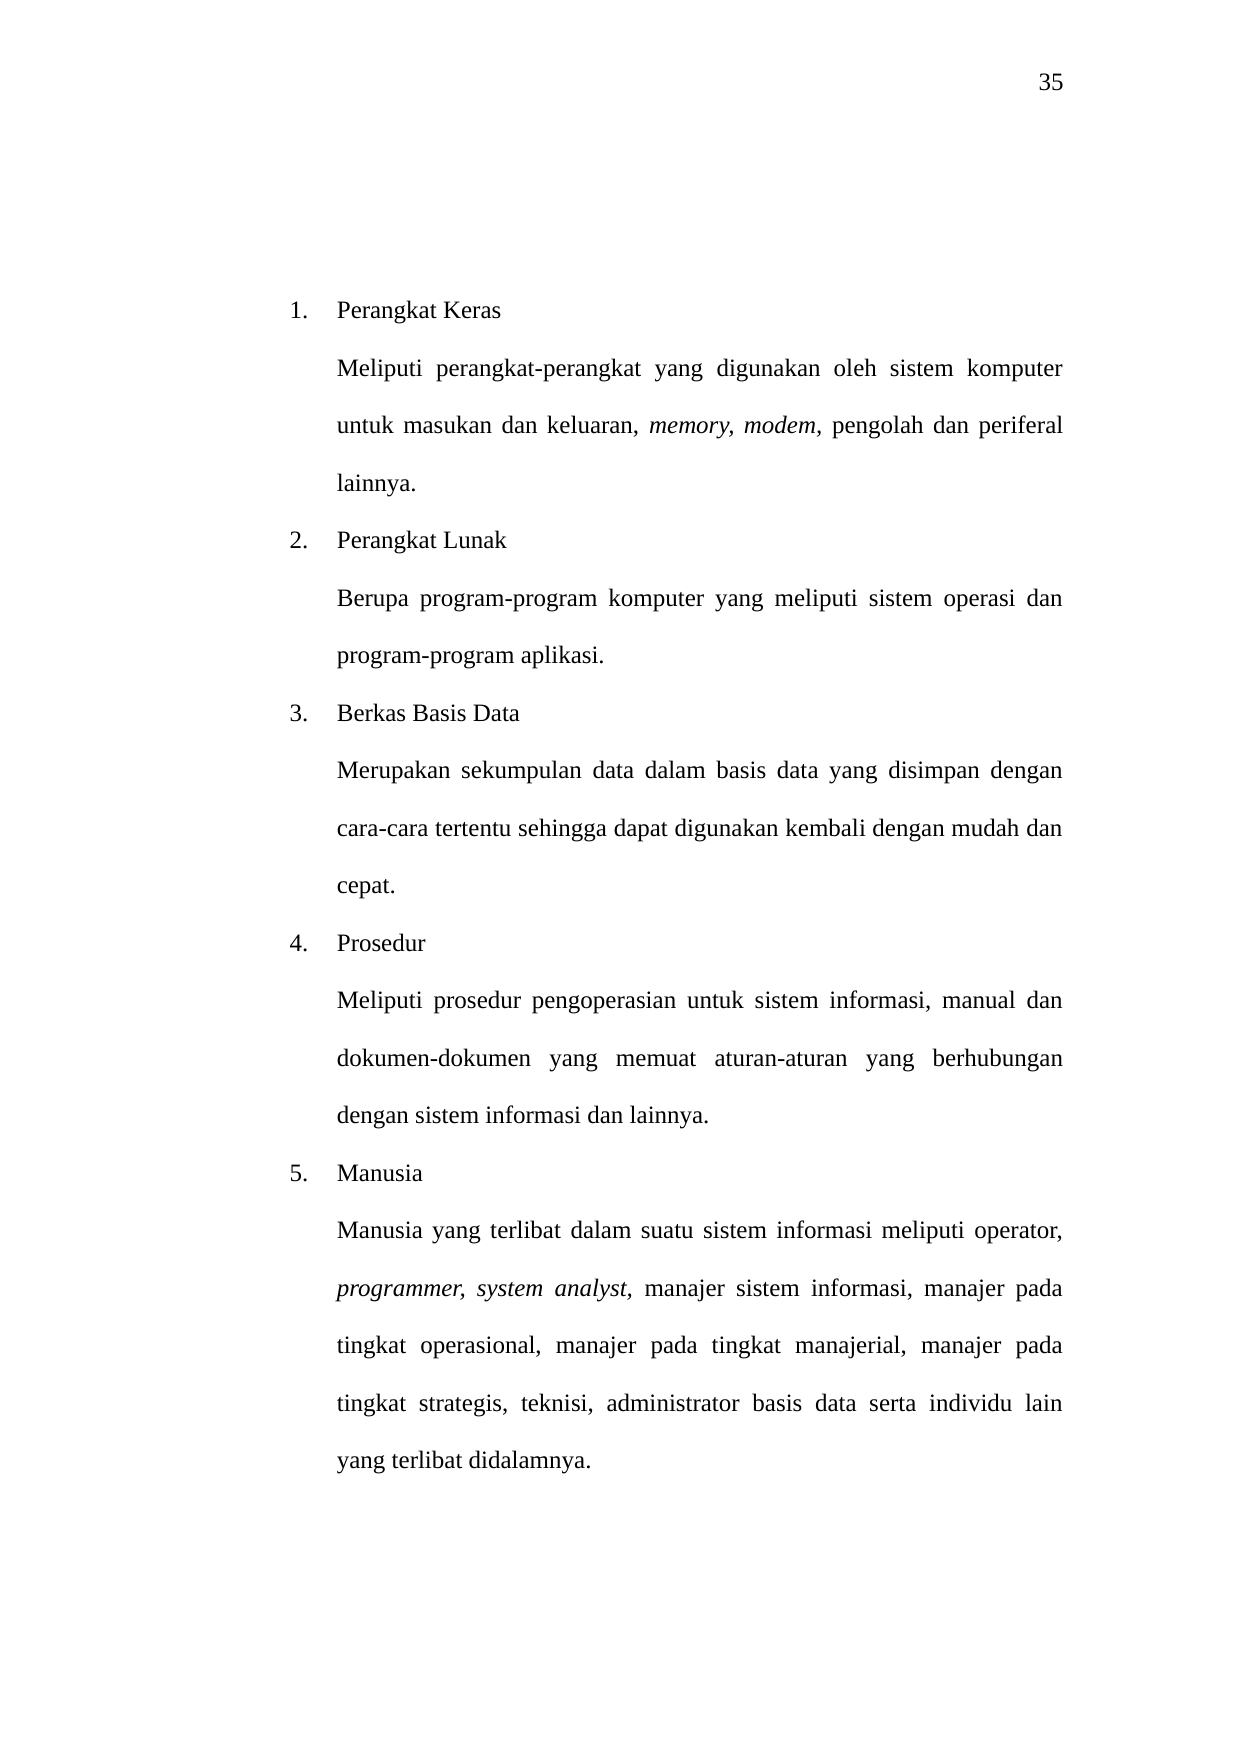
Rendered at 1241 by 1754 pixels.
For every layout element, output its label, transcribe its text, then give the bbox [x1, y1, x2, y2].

list Prosedur [289, 928, 1063, 957]
list Berkas Basis Data [289, 698, 1063, 727]
list Perangkat Lunak [289, 525, 1063, 554]
list Berupa program-program komputer yang meliputi sistem operasi dan program-program aplikasi. [289, 583, 1063, 669]
list Manusia [289, 1158, 1063, 1187]
list Meliputi prosedur pengoperasian untuk sistem informasi, manual dan dokumen-dokumen yang memuat aturan-aturan yang berhubungan dengan sistem informasi dan lainnya. [289, 985, 1063, 1129]
list Perangkat Keras [289, 295, 1063, 324]
list Meliputi perangkat-perangkat yang digunakan oleh sistem komputer untuk masukan dan keluaran, memory, modem, pengolah dan periferal lainnya. [289, 353, 1063, 497]
list Merupakan sekumpulan data dalam basis data yang disimpan dengan cara-cara tertentu sehingga dapat digunakan kembali dengan mudah dan cepat. [289, 755, 1063, 899]
list Manusia yang terlibat dalam suatu sistem informasi meliputi operator, programmer, system analyst, manajer sistem informasi, manajer pada tingkat operasional, manajer pada tingkat manajerial, manajer pada tingkat strategis, teknisi, administrator basis data serta individu lain yang terlibat didalamnya. [289, 1215, 1063, 1474]
